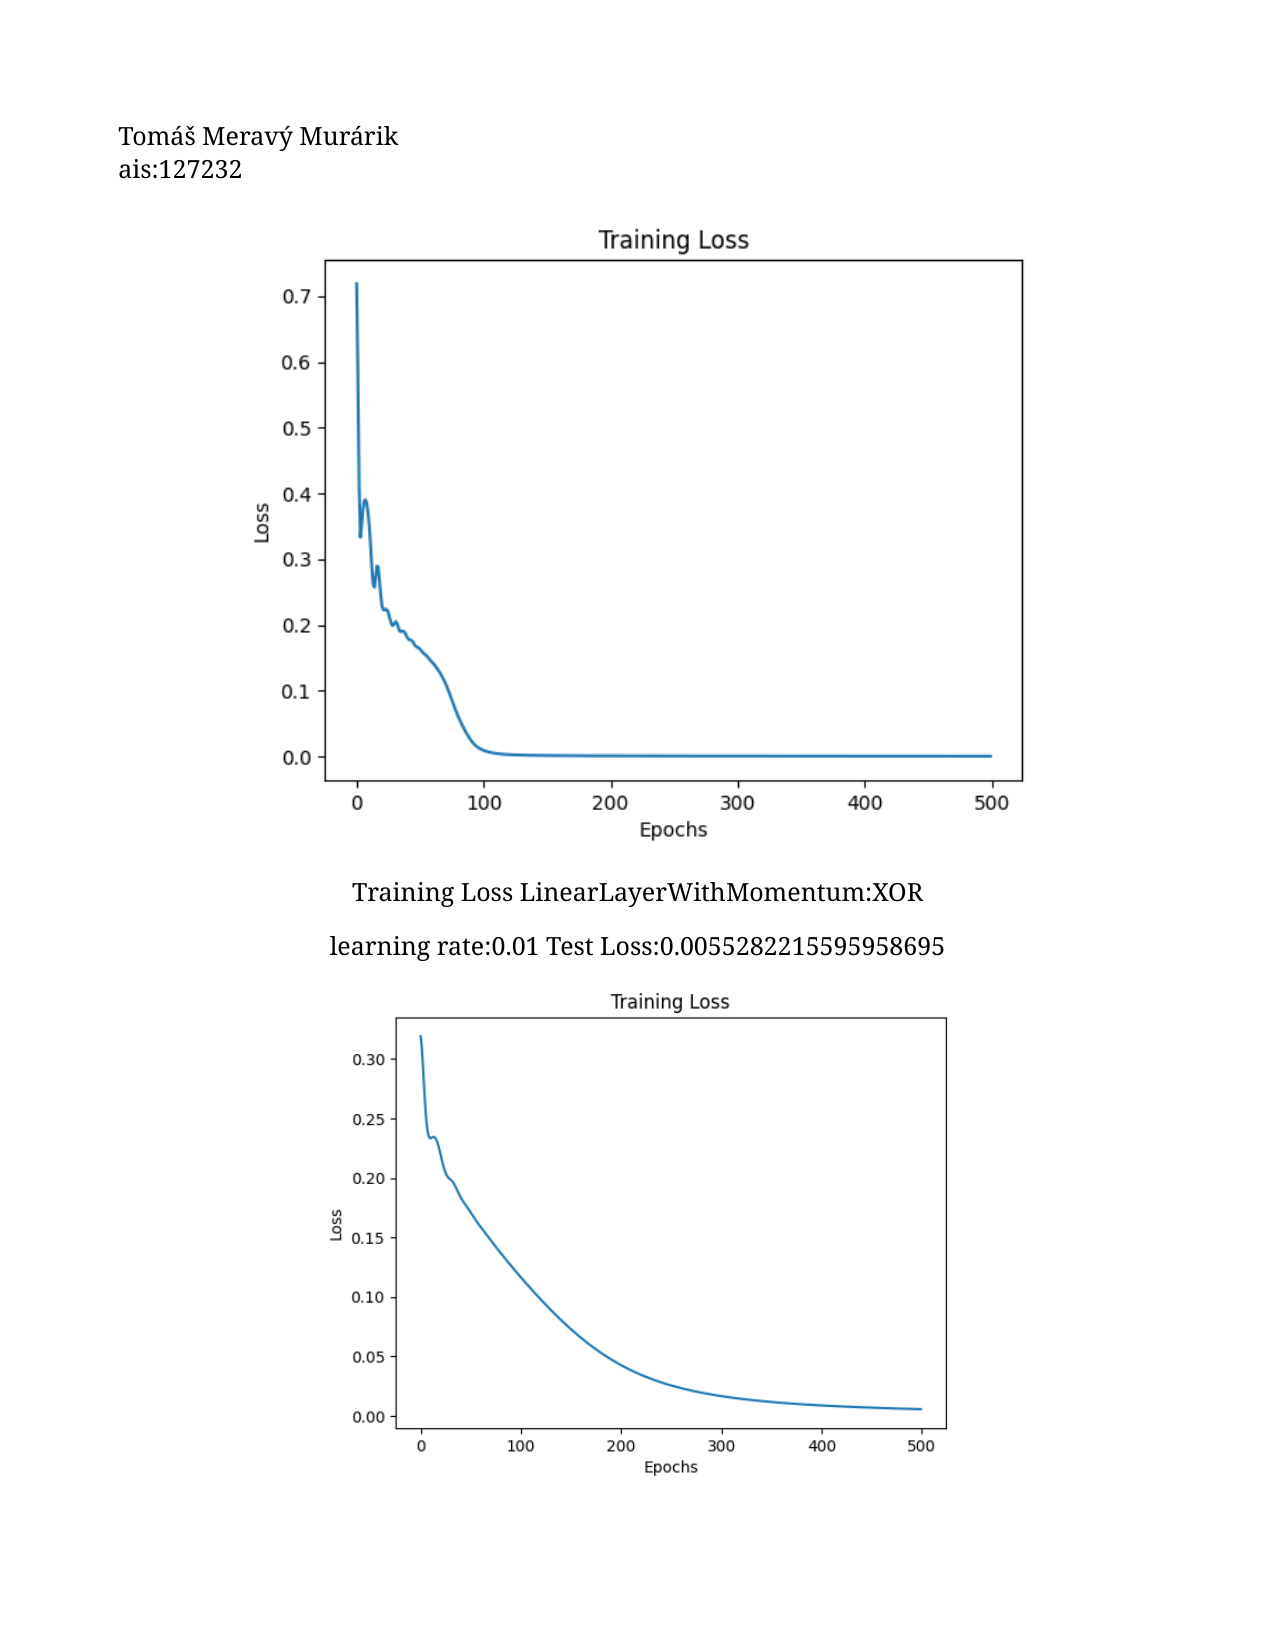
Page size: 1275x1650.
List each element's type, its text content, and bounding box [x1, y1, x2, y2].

text Training Loss LinearLayerWithMomentum:XOR [118, 875, 1157, 909]
picture [318, 982, 957, 1487]
text learning rate:0.01 Test Loss:0.0055282215595958695 [118, 928, 1157, 962]
picture [239, 215, 1036, 855]
